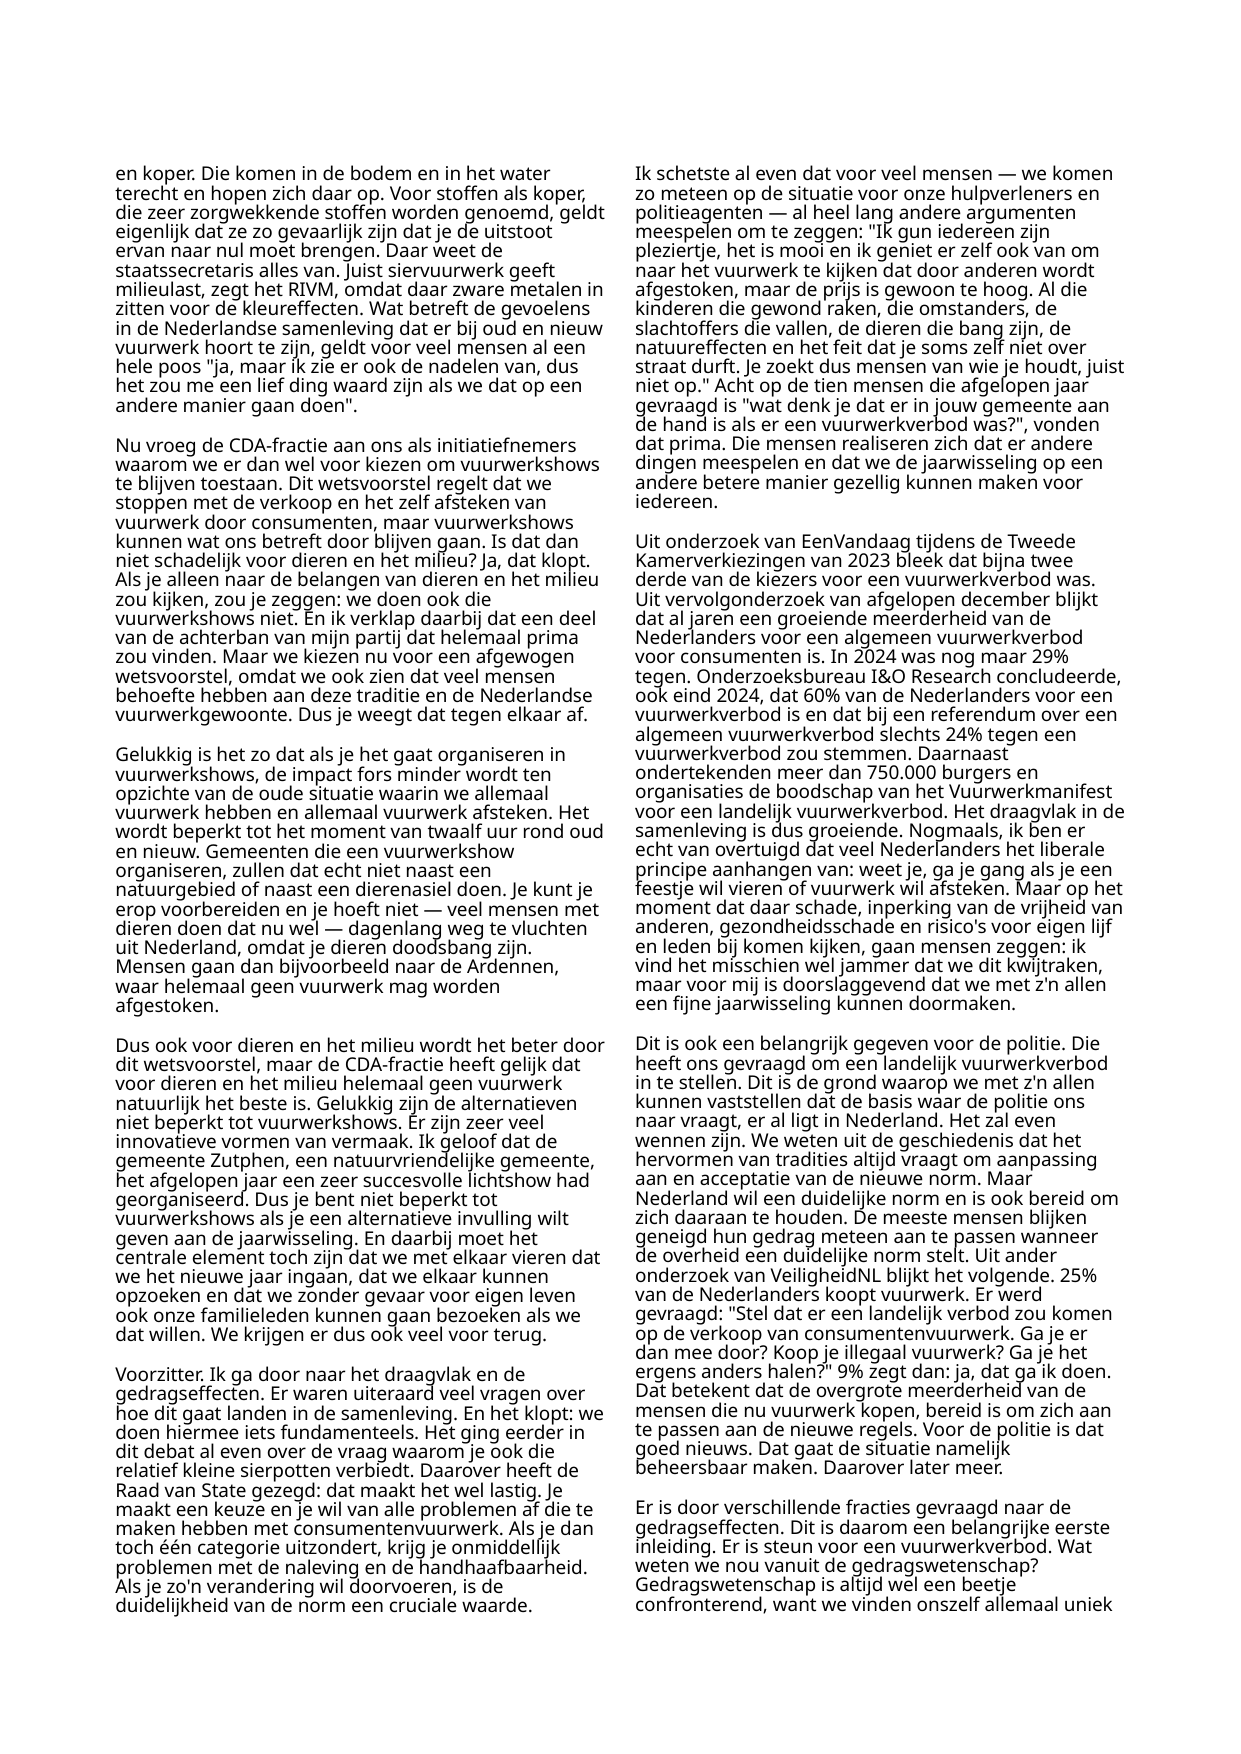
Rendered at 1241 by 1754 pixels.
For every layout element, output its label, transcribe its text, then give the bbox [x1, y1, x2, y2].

text Dit is ook een belangrijk gegeven voor de politie. Die heeft ons gevraagd om een landelijk vuurwerkverbod in te stellen. Dit is de grond waarop we met z'n allen kunnen vaststellen dat de basis waar de politie ons naar vraagt, er al ligt in Nederland. Het zal even wennen zijn. We weten uit de geschiedenis dat het hervormen van tradities altijd vraagt om aanpassing aan en acceptatie van de nieuwe norm. Maar Nederland wil een duidelijke norm en is ook bereid om zich daaraan te houden. De meeste mensen blijken geneigd hun gedrag meteen aan te passen wanneer de overheid een duidelijke norm stelt. Uit ander onderzoek van VeiligheidNL blijkt het volgende. 25% van de Nederlanders koopt vuurwerk. Er werd gevraagd: "Stel dat er een landelijk verbod zou komen op de verkoop van consumentenvuurwerk. Ga je er dan mee door? Koop je illegaal vuurwerk? Ga je het ergens anders halen?" 9% zegt dan: ja, dat ga ik doen. Dat betekent dat de overgrote meerderheid van de mensen die nu vuurwerk kopen, bereid is om zich aan te passen aan de nieuwe regels. Voor de politie is dat goed nieuws. Dat gaat de situatie namelijk beheersbaar maken. Daarover later meer. [635, 1035, 1125, 1479]
text Gelukkig is het zo dat als je het gaat organiseren in vuurwerkshows, de impact fors minder wordt ten opzichte van de oude situatie waarin we allemaal vuurwerk hebben en allemaal vuurwerk afsteken. Het wordt beperkt tot het moment van twaalf uur rond oud en nieuw. Gemeenten die een vuurwerkshow organiseren, zullen dat echt niet naast een natuurgebied of naast een dierenasiel doen. Je kunt je erop voorbereiden en je hoeft niet — veel mensen met dieren doen dat nu wel — dagenlang weg te vluchten uit Nederland, omdat je dieren doodsbang zijn. Mensen gaan dan bijvoorbeeld naar de Ardennen, waar helemaal geen vuurwerk mag worden afgestoken. [115, 746, 605, 1016]
text Dus ook voor dieren en het milieu wordt het beter door dit wetsvoorstel, maar de CDA-fractie heeft gelijk dat voor dieren en het milieu helemaal geen vuurwerk natuurlijk het beste is. Gelukkig zijn de alternatieven niet beperkt tot vuurwerkshows. Er zijn zeer veel innovatieve vormen van vermaak. Ik geloof dat de gemeente Zutphen, een natuurvriendelijke gemeente, het afgelopen jaar een zeer succesvolle lichtshow had georganiseerd. Dus je bent niet beperkt tot vuurwerkshows als je een alternatieve invulling wilt geven aan de jaarwisseling. En daarbij moet het centrale element toch zijn dat we met elkaar vieren dat we het nieuwe jaar ingaan, dat we elkaar kunnen opzoeken en dat we zonder gevaar voor eigen leven ook onze familieleden kunnen gaan bezoeken als we dat willen. We krijgen er dus ook veel voor terug. [115, 1037, 605, 1345]
text Nu vroeg de CDA-fractie aan ons als initiatiefnemers waarom we er dan wel voor kiezen om vuurwerkshows te blijven toestaan. Dit wetsvoorstel regelt dat we stoppen met de verkoop en het zelf afsteken van vuurwerk door consumenten, maar vuurwerkshows kunnen wat ons betreft door blijven gaan. Is dat dan niet schadelijk voor dieren en het milieu? Ja, dat klopt. Als je alleen naar de belangen van dieren en het milieu zou kijken, zou je zeggen: we doen ook die vuurwerkshows niet. En ik verklap daarbij dat een deel van de achterban van mijn partij dat helemaal prima zou vinden. Maar we kiezen nu voor een afgewogen wetsvoorstel, omdat we ook zien dat veel mensen behoefte hebben aan deze traditie en de Nederlandse vuurwerkgewoonte. Dus je weegt dat tegen elkaar af. [115, 437, 605, 726]
text Er is door verschillende fracties gevraagd naar de gedragseffecten. Dit is daarom een belangrijke eerste inleiding. Er is steun voor een vuurwerkverbod. Wat weten we nou vanuit de gedragswetenschap? Gedragswetenschap is altijd wel een beetje confronterend, want we vinden onszelf allemaal uniek [635, 1499, 1125, 1615]
text Uit onderzoek van EenVandaag tijdens de Tweede Kamerverkiezingen van 2023 bleek dat bijna twee derde van de kiezers voor een vuurwerkverbod was. Uit vervolgonderzoek van afgelopen december blijkt dat al jaren een groeiende meerderheid van de Nederlanders voor een algemeen vuurwerkverbod voor consumenten is. In 2024 was nog maar 29% tegen. Onderzoeksbureau I&O Research concludeerde, ook eind 2024, dat 60% van de Nederlanders voor een vuurwerkverbod is en dat bij een referendum over een algemeen vuurwerkverbod slechts 24% tegen een vuurwerkverbod zou stemmen. Daarnaast ondertekenden meer dan 750.000 burgers en organisaties de boodschap van het Vuurwerkmanifest voor een landelijk vuurwerkverbod. Het draagvlak in de samenleving is dus groeiende. Nogmaals, ik ben er echt van overtuigd dat veel Nederlanders het liberale principe aanhangen van: weet je, ga je gang als je een feestje wil vieren of vuurwerk wil afsteken. Maar op het moment dat daar schade, inperking van de vrijheid van anderen, gezondheidsschade en risico's voor eigen lijf en leden bij komen kijken, gaan mensen zeggen: ik vind het misschien wel jammer dat we dit kwijtraken, maar voor mij is doorslaggevend dat we met z'n allen een fijne jaarwisseling kunnen doormaken. [635, 533, 1125, 1015]
text Ik schetste al even dat voor veel mensen — we komen zo meteen op de situatie voor onze hulpverleners en politieagenten — al heel lang andere argumenten meespelen om te zeggen: "Ik gun iedereen zijn pleziertje, het is mooi en ik geniet er zelf ook van om naar het vuurwerk te kijken dat door anderen wordt afgestoken, maar de prijs is gewoon te hoog. Al die kinderen die gewond raken, die omstanders, de slachtoffers die vallen, de dieren die bang zijn, de natuureffecten en het feit dat je soms zelf niet over straat durft. Je zoekt dus mensen van wie je houdt, juist niet op." Acht op de tien mensen die afgelopen jaar gevraagd is "wat denk je dat er in jouw gemeente aan de hand is als er een vuurwerkverbod was?", vonden dat prima. Die mensen realiseren zich dat er andere dingen meespelen en dat we de jaarwisseling op een andere betere manier gezellig kunnen maken voor iedereen. [635, 165, 1125, 512]
text Voorzitter. Ik ga door naar het draagvlak en de gedragseffecten. Er waren uiteraard veel vragen over hoe dit gaat landen in de samenleving. En het klopt: we doen hiermee iets fundamenteels. Het ging eerder in dit debat al even over de vraag waarom je ook die relatief kleine sierpotten verbiedt. Daarover heeft de Raad van State gezegd: dat maakt het wel lastig. Je maakt een keuze en je wil van alle problemen af die te maken hebben met consumentenvuurwerk. Als je dan toch één categorie uitzondert, krijg je onmiddellijk problemen met de naleving en de handhaafbaarheid. Als je zo'n verandering wil doorvoeren, is de duidelijkheid van de norm een cruciale waarde. [115, 1366, 605, 1616]
text en koper. Die komen in de bodem en in het water terecht en hopen zich daar op. Voor stoffen als koper, die zeer zorgwekkende stoffen worden genoemd, geldt eigenlijk dat ze zo gevaarlijk zijn dat je de uitstoot ervan naar nul moet brengen. Daar weet de staatssecretaris alles van. Juist siervuurwerk geeft milieulast, zegt het RIVM, omdat daar zware metalen in zitten voor de kleureffecten. Wat betreft de gevoelens in de Nederlandse samenleving dat er bij oud en nieuw vuurwerk hoort te zijn, geldt voor veel mensen al een hele poos "ja, maar ik zie er ook de nadelen van, dus het zou me een lief ding waard zijn als we dat op een andere manier gaan doen". [115, 165, 605, 416]
